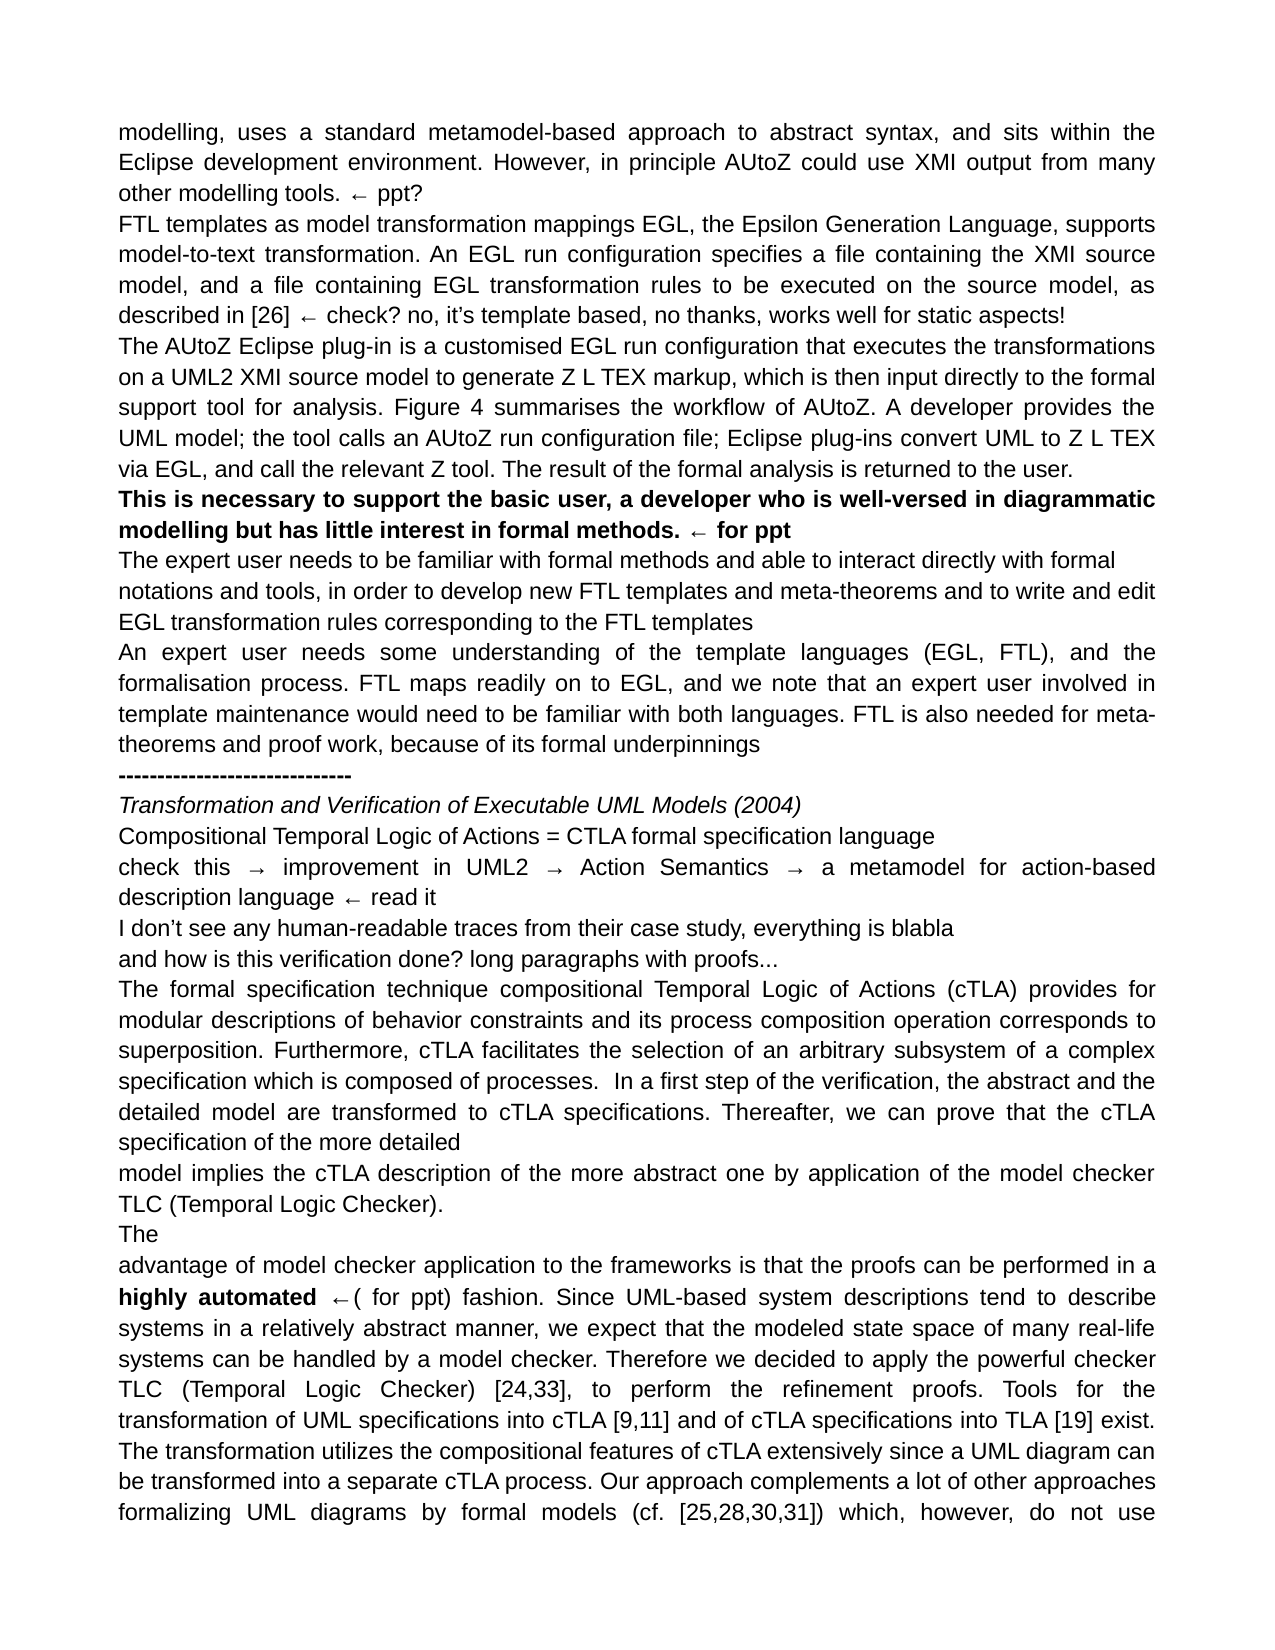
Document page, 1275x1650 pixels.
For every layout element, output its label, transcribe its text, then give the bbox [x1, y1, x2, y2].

text FTL templates as model transformation mappings EGL, the Epsilon Generation Language, supports model-to-text transformation. An EGL run configuration specifies a file containing the XMI source model, and a file containing EGL transformation rules to be executed on the source model, as described in [26] ← check? no, it’s template based, no thanks, works well for static aspects! [118, 210, 1157, 329]
text advantage of model checker application to the frameworks is that the proofs can be performed in a highly automated ←( for ppt) fashion. Since UML-based system descriptions tend to describe systems in a relatively abstract manner, we expect that the modeled state space of many real-life systems can be handled by a model checker. Therefore we decided to apply the powerful checker TLC (Temporal Logic Checker) [24,33], to perform the refinement proofs. Tools for the transformation of UML specifications into cTLA [9,11] and of cTLA specifications into TLA [19] exist. The transformation utilizes the compositional features of cTLA extensively since a UML diagram can be transformed into a separate cTLA process. Our approach complements a lot of other approaches formalizing UML diagrams by formal models (cf. [25,28,30,31]) which, however, do not use [118, 1251, 1157, 1525]
text Transformation and Verification of Executable UML Models (2004) [118, 792, 1157, 819]
text and how is this verification done? long paragraphs with proofs... [118, 945, 1157, 972]
text ------------------------------ [118, 761, 1157, 788]
text modelling, uses a standard metamodel-based approach to abstract syntax, and sits within the Eclipse development environment. However, in principle AUtoZ could use XMI output from many other modelling tools. ← ppt? [118, 118, 1157, 206]
text model implies the cTLA description of the more abstract one by application of the model checker TLC (Temporal Logic Checker). [118, 1159, 1157, 1217]
text The expert user needs to be familiar with formal methods and able to interact directly with formal [118, 547, 1157, 574]
text The [118, 1221, 1157, 1247]
text notations and tools, in order to develop new FTL templates and meta-theorems and to write and edit EGL transformation rules corresponding to the FTL templates [118, 577, 1157, 635]
text I don’t see any human-readable traces from their case study, everything is blabla [118, 914, 1157, 941]
text The AUtoZ Eclipse plug-in is a customised EGL run configuration that executes the transformations on a UML2 XMI source model to generate Z L TEX markup, which is then input directly to the formal support tool for analysis. Figure 4 summarises the workflow of AUtoZ. A developer provides the UML model; the tool calls an AUtoZ run configuration file; Eclipse plug-ins convert UML to Z L TEX via EGL, and call the relevant Z tool. The result of the formal analysis is returned to the user. [118, 332, 1157, 482]
text The formal specification technique compositional Temporal Logic of Actions (cTLA) provides for modular descriptions of behavior constraints and its process composition operation corresponds to superposition. Furthermore, cTLA facilitates the selection of an arbitrary subsystem of a complex specification which is composed of processes. In a first step of the verification, the abstract and the detailed model are transformed to cTLA specifications. Thereafter, we can prove that the cTLA specification of the more detailed [118, 976, 1157, 1156]
text An expert user needs some understanding of the template languages (EGL, FTL), and the formalisation process. FTL maps readily on to EGL, and we note that an expert user involved in template maintenance would need to be familiar with both languages. FTL is also needed for meta-theorems and proof work, because of its formal underpinnings [118, 639, 1157, 757]
text check this → improvement in UML2 → Action Semantics → a metamodel for action-based description language ← read it [118, 853, 1157, 911]
text Compositional Temporal Logic of Actions = CTLA formal specification language [118, 822, 1157, 849]
text This is necessary to support the basic user, a developer who is well-versed in diagrammatic modelling but has little interest in formal methods. ← for ppt [118, 486, 1157, 543]
